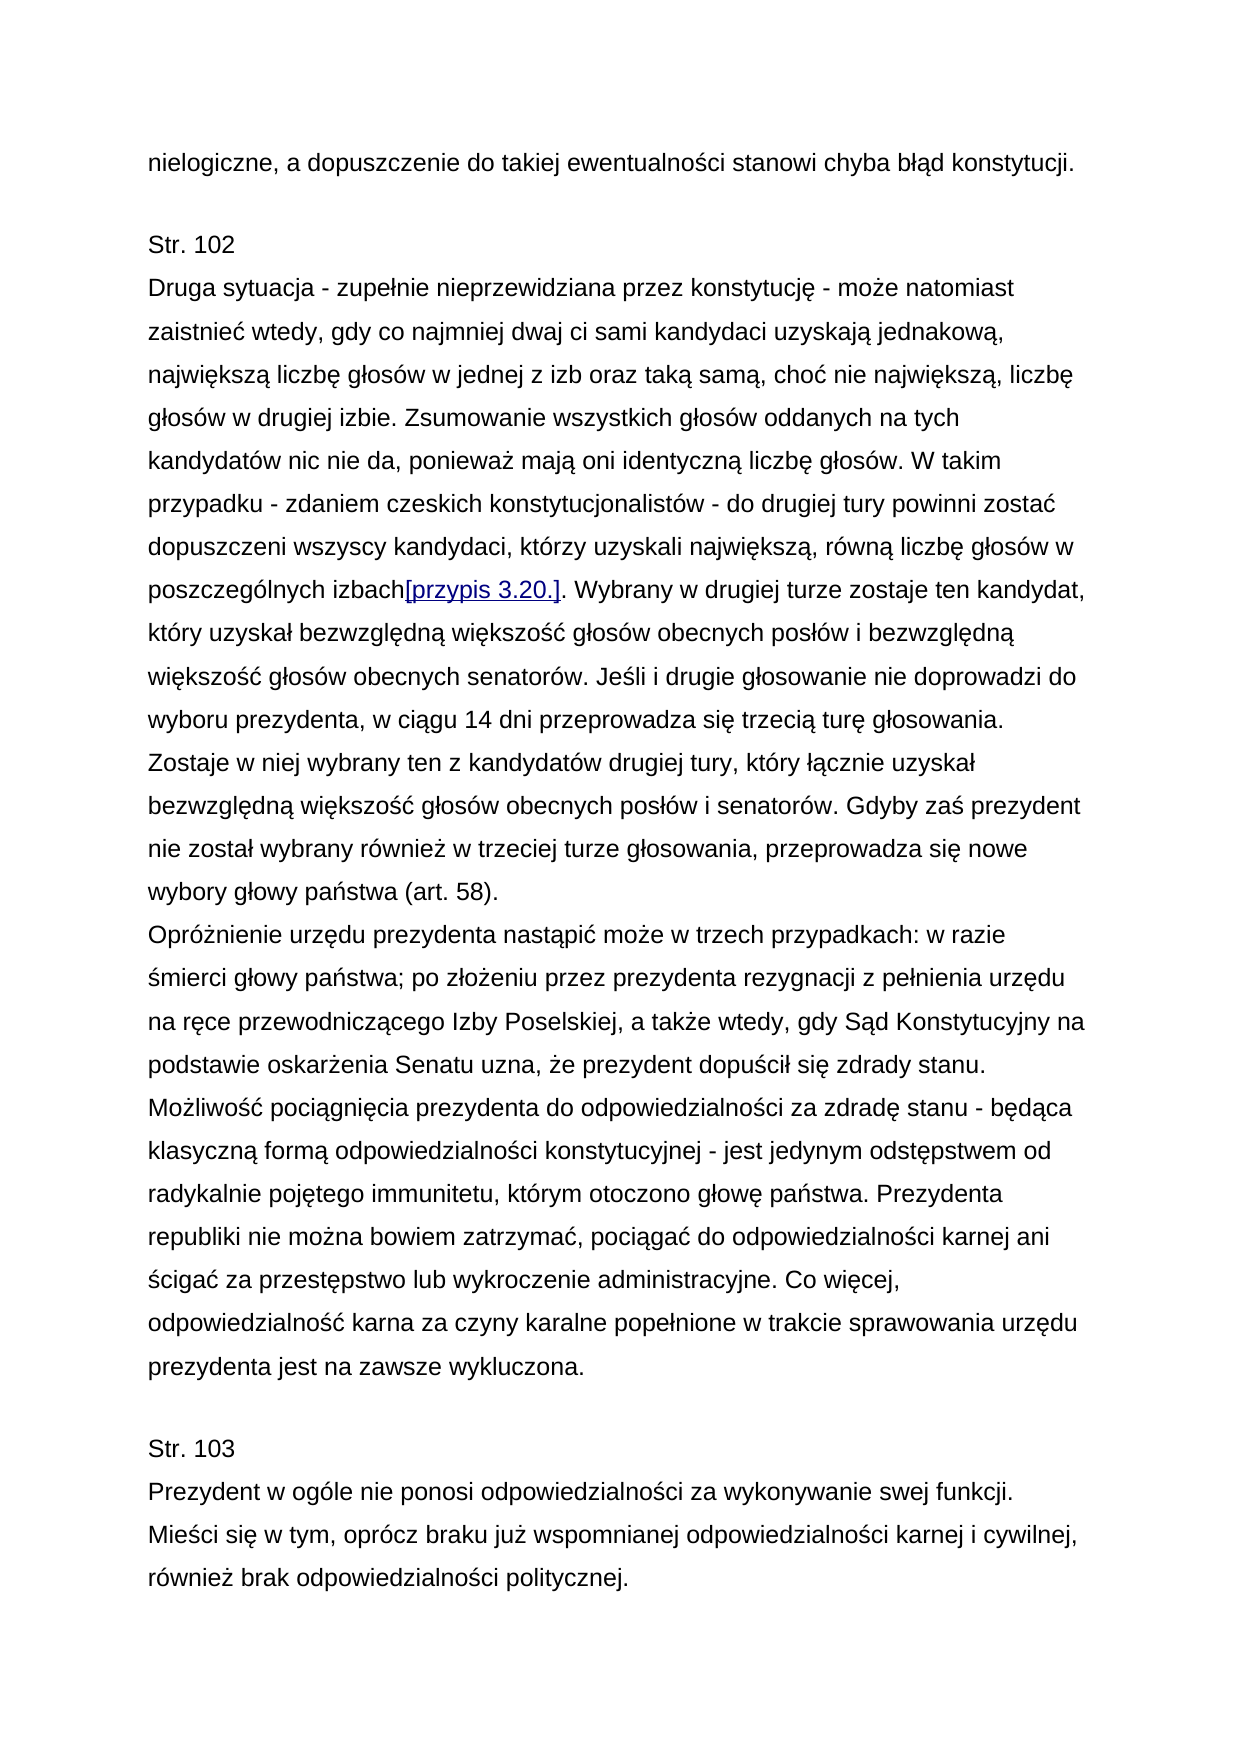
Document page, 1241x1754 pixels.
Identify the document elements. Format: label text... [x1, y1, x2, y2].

text Prezydent w ogóle nie ponosi odpowiedzialności za wykonywanie swej funkcji. Mieści się w tym, oprócz braku już wspomnianej odpowiedzialności karnej i cywilnej, również brak odpowiedzialności politycznej. [148, 1477, 1093, 1592]
text Str. 102 [148, 230, 1093, 259]
text Opróżnienie urzędu prezydenta nastąpić może w trzech przypadkach: w razie śmierci głowy państwa; po złożeniu przez prezydenta rezygnacji z pełnienia urzędu na ręce przewodniczącego Izby Poselskiej, a także wtedy, gdy Sąd Konstytucyjny na podstawie oskarżenia Senatu uzna, że prezydent dopuścił się zdrady stanu. Możliwość pociągnięcia prezydenta do odpowiedzialności za zdradę stanu - będąca klasyczną formą odpowiedzialności konstytucyjnej - jest jedynym odstępstwem od radykalnie pojętego immunitetu, którym otoczono głowę państwa. Prezydenta republiki nie można bowiem zatrzymać, pociągać do odpowiedzialności karnej ani ścigać za przestępstwo lub wykroczenie administracyjne. Co więcej, odpowiedzialność karna za czyny karalne popełnione w trakcie sprawowania urzędu prezydenta jest na zawsze wykluczona. [148, 920, 1093, 1380]
text Druga sytuacja - zupełnie nieprzewidziana przez konstytucję - może natomiast zaistnieć wtedy, gdy co najmniej dwaj ci sami kandydaci uzyskają jednakową, największą liczbę głosów w jednej z izb oraz taką samą, choć nie największą, liczbę głosów w drugiej izbie. Zsumowanie wszystkich głosów oddanych na tych kandydatów nic nie da, ponieważ mają oni identyczną liczbę głosów. W takim przypadku - zdaniem czeskich konstytucjonalistów - do drugiej tury powinni zostać dopuszczeni wszyscy kandydaci, którzy uzyskali największą, równą liczbę głosów w poszczególnych izbach[przypis 3.20.]. Wybrany w drugiej turze zostaje ten kandydat, który uzyskał bezwzględną większość głosów obecnych posłów i bezwzględną większość głosów obecnych senatorów. Jeśli i drugie głosowanie nie doprowadzi do wyboru prezydenta, w ciągu 14 dni przeprowadza się trzecią turę głosowania. Zostaje w niej wybrany ten z kandydatów drugiej tury, który łącznie uzyskał bezwzględną większość głosów obecnych posłów i senatorów. Gdyby zaś prezydent nie został wybrany również w trzeciej turze głosowania, przeprowadza się nowe wybory głowy państwa (art. 58). [148, 273, 1093, 906]
text Str. 103 [148, 1434, 1093, 1463]
text nielogiczne, a dopuszczenie do takiej ewentualności stanowi chyba błąd konstytucji. [148, 148, 1093, 176]
